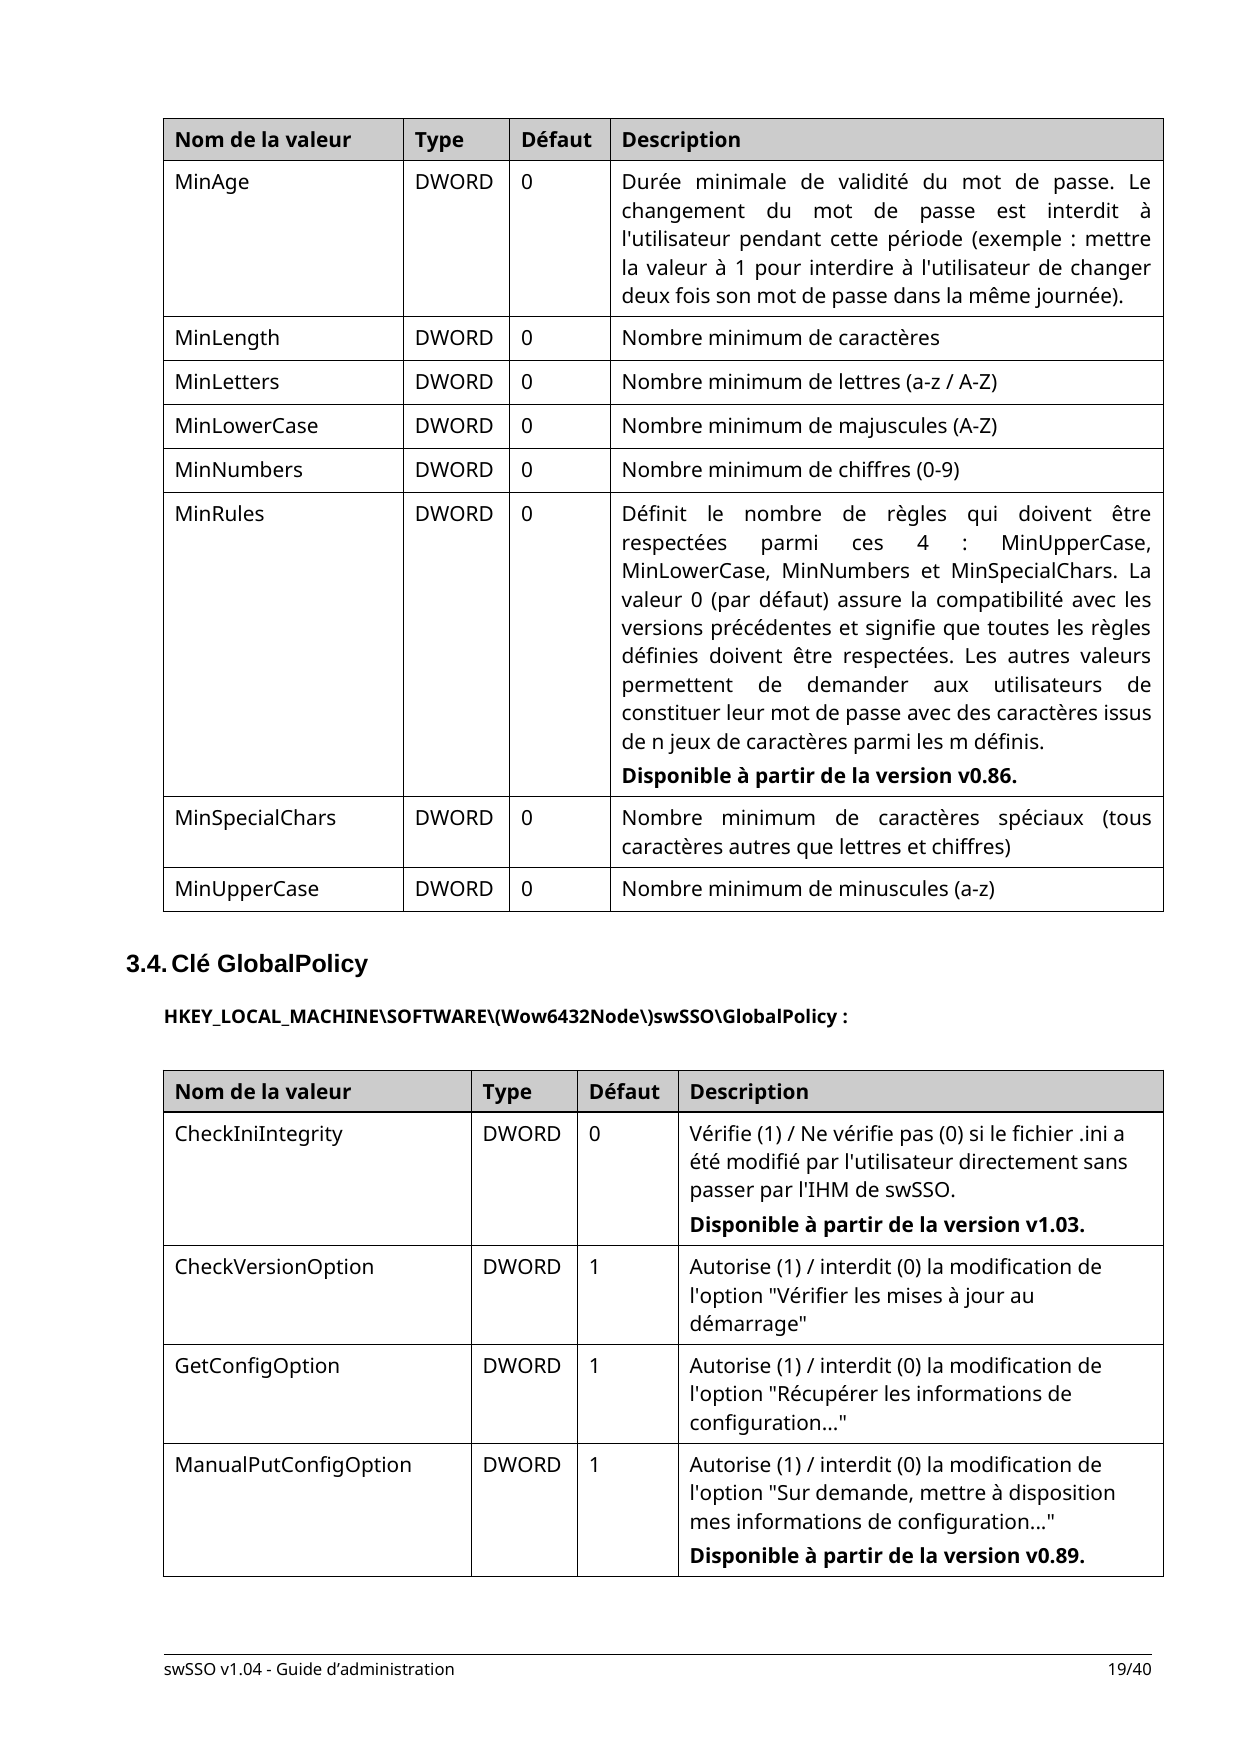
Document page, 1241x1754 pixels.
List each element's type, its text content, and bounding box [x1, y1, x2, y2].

table_header Nom de la valeur [164, 119, 403, 160]
table_cell DWORD [404, 161, 509, 316]
table_cell DWORD [404, 449, 509, 492]
table_cell Nombre minimum de majuscules (A-Z) [611, 405, 1163, 448]
table_cell 0 [510, 405, 610, 448]
table_cell Durée minimale de validité du mot de passe. Le changement du mot de passe est interdit à l'utilisateur pendant cette période (exemple : mettre la valeur à 1 pour interdire à l'utilisateur de changer deux fois son mot de passe dans la même journée). [611, 161, 1163, 316]
table_cell Vérifie (1) / Ne vérifie pas (0) si le fichier .ini a été modifié par l'utilisateur directement sans passer par l'IHM de swSSO. Disponible à partir de la version v1.03. [679, 1113, 1163, 1245]
table_cell Autorise (1) / interdit (0) la modification de l'option "Récupérer les informations de configuration..." [679, 1345, 1163, 1443]
table_cell MinUpperCase [164, 868, 403, 911]
table_cell Nombre minimum de lettres (a-z / A-Z) [611, 361, 1163, 404]
table_cell MinLength [164, 317, 403, 360]
table_cell 1 [578, 1345, 678, 1443]
table_cell 1 [578, 1444, 678, 1576]
table_cell 0 [510, 449, 610, 492]
table_cell MinLowerCase [164, 405, 403, 448]
table_header Type [404, 119, 509, 160]
table_cell MinRules [164, 493, 403, 796]
table_cell Nombre minimum de chiffres (0-9) [611, 449, 1163, 492]
table_cell Nombre minimum de caractères [611, 317, 1163, 360]
table_cell 0 [578, 1113, 678, 1245]
subtitle Clé GlobalPolicy [126, 949, 1152, 978]
table_cell 0 [510, 161, 610, 316]
table_cell ManualPutConfigOption [164, 1444, 471, 1576]
table_cell DWORD [404, 868, 509, 911]
table_cell MinNumbers [164, 449, 403, 492]
table_cell 0 [510, 317, 610, 360]
table_cell MinLetters [164, 361, 403, 404]
table_cell CheckIniIntegrity [164, 1113, 471, 1245]
table_cell DWORD [472, 1246, 577, 1344]
table_cell DWORD [472, 1345, 577, 1443]
table_cell 0 [510, 797, 610, 867]
table_cell Définit le nombre de règles qui doivent être respectées parmi ces 4 : MinUpperCase, MinLowerCase, MinNumbers et MinSpecialChars. La valeur 0 (par défaut) assure la compatibilité avec les versions précédentes et signifie que toutes les règles définies doivent être respectées. Les autres valeurs permettent de demander aux utilisateurs de constituer leur mot de passe avec des caractères issus de n jeux de caractères parmi les m définis. Disponible à partir de la version v0.86. [611, 493, 1163, 796]
table_cell Nombre minimum de minuscules (a-z) [611, 868, 1163, 911]
table_header Défaut [510, 119, 610, 160]
table_header Description [679, 1071, 1163, 1111]
table_cell DWORD [404, 361, 509, 404]
table_cell DWORD [404, 405, 509, 448]
table_cell Nombre minimum de caractères spéciaux (tous caractères autres que lettres et chiffres) [611, 797, 1163, 867]
table_header Défaut [578, 1071, 678, 1111]
table_cell 0 [510, 868, 610, 911]
table_cell MinSpecialChars [164, 797, 403, 867]
table_header Nom de la valeur [164, 1071, 471, 1111]
text HKEY_LOCAL_MACHINE\SOFTWARE\(Wow6432Node\)swSSO\GlobalPolicy : [164, 1003, 1152, 1028]
table_cell 0 [510, 361, 610, 404]
table_cell CheckVersionOption [164, 1246, 471, 1344]
table_cell DWORD [472, 1444, 577, 1576]
table_cell DWORD [404, 797, 509, 867]
table_cell 0 [510, 493, 610, 796]
table_header Type [472, 1071, 577, 1111]
table_cell Autorise (1) / interdit (0) la modification de l'option "Sur demande, mettre à disposition mes informations de configuration..." Disponible à partir de la version v0.89. [679, 1444, 1163, 1576]
table_cell 1 [578, 1246, 678, 1344]
table_cell DWORD [472, 1113, 577, 1245]
table_header Description [611, 119, 1163, 160]
table_cell GetConfigOption [164, 1345, 471, 1443]
table_cell DWORD [404, 493, 509, 796]
table_cell DWORD [404, 317, 509, 360]
table_cell MinAge [164, 161, 403, 316]
table_cell Autorise (1) / interdit (0) la modification de l'option "Vérifier les mises à jour au démarrage" [679, 1246, 1163, 1344]
